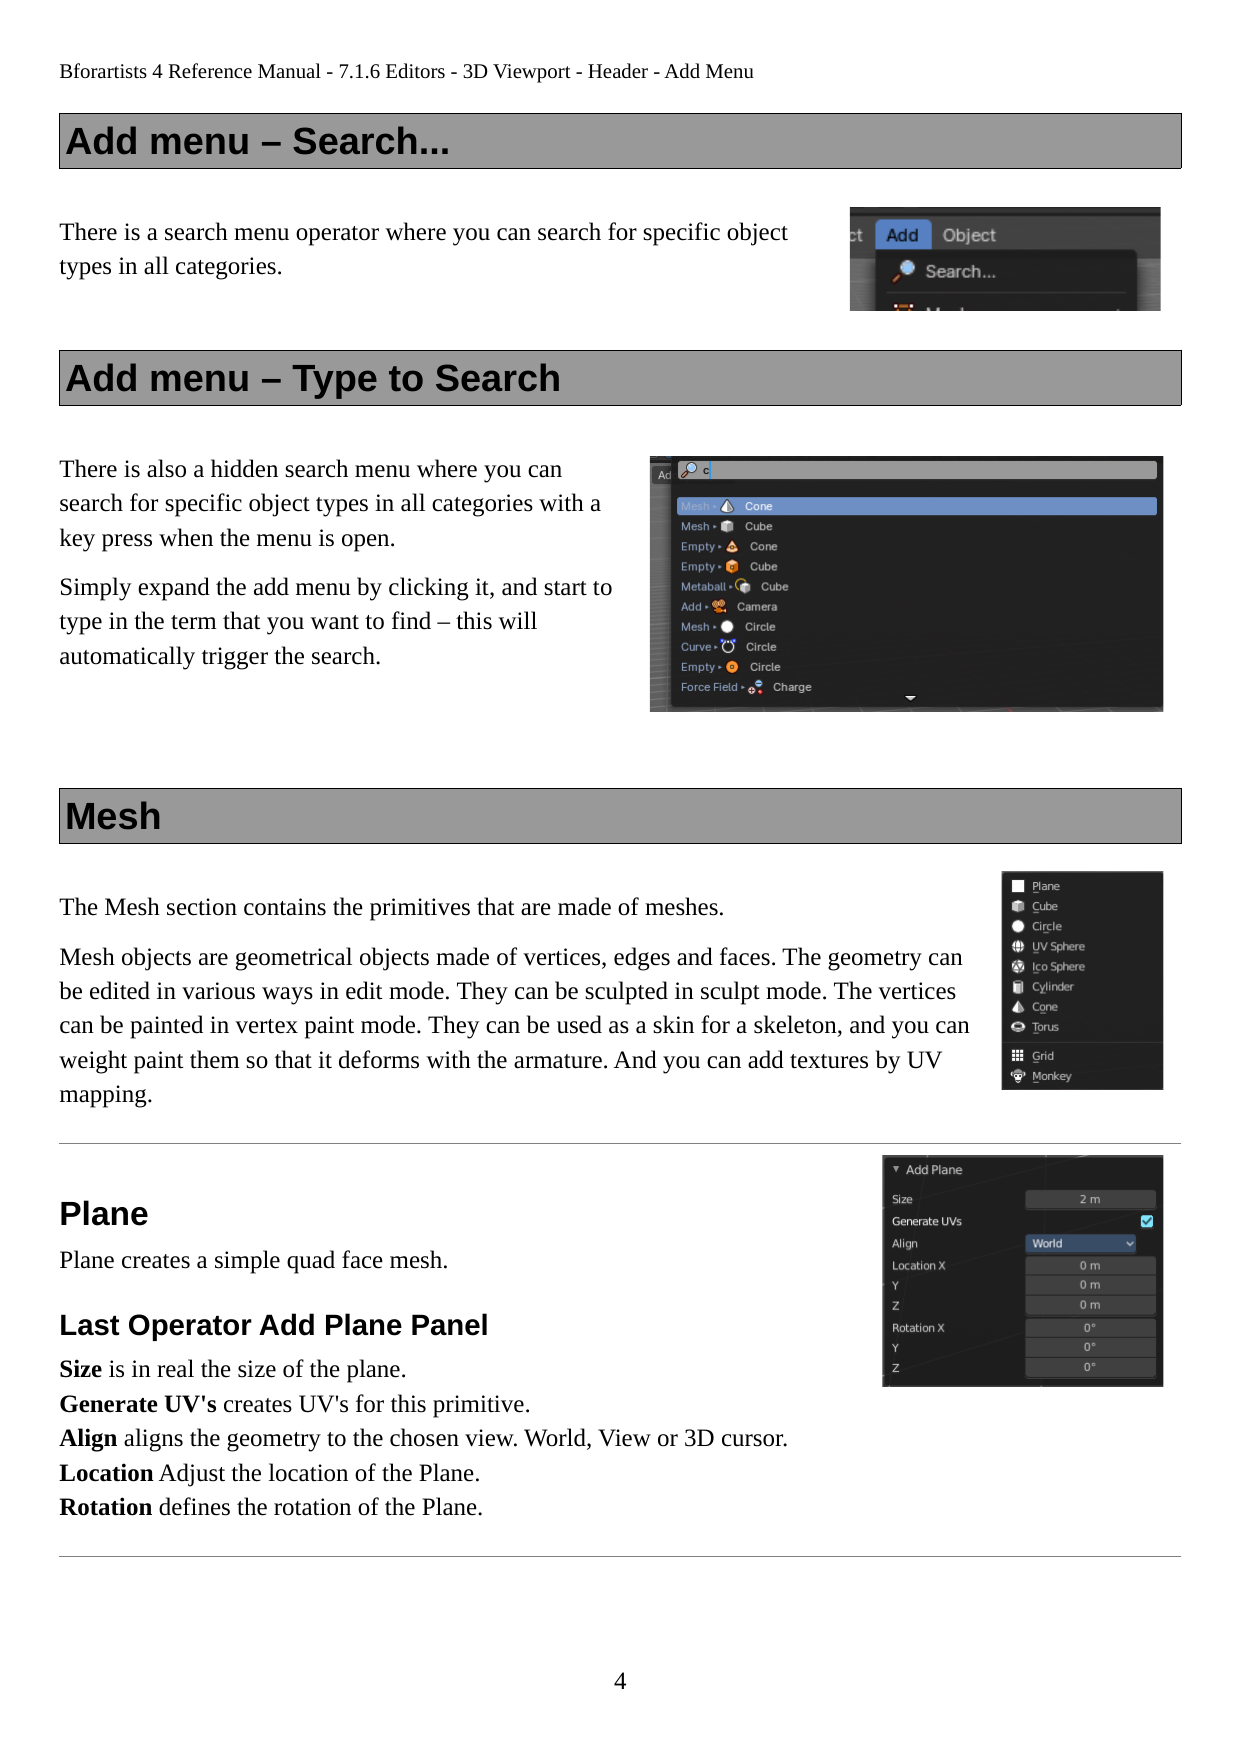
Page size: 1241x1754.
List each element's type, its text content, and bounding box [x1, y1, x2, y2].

subtitle [1164, 1193, 1181, 1232]
picture [1001, 871, 1164, 1090]
text The Mesh section contains the primitives that are made of meshes. [59, 892, 1001, 921]
table_header Add menu – Type to Search [60, 351, 1181, 405]
text Simply expand the add menu by clicking it, and start to type in the term that you want to find – this will automatically trigger the search. [59, 572, 649, 670]
text Size is in real the size of the plane. Generate UV's creates UV's for this primitive. Align aligns the geometry to the chosen view. World, View or 3D cursor. Location Adjust the location of the Plane. Rotation defines the rotation of the Plane. [59, 1354, 1181, 1521]
picture [849, 207, 1161, 311]
text Plane creates a simple quad face mesh. [59, 1245, 882, 1273]
table_header Add menu – Search... [60, 114, 1181, 168]
picture [882, 1155, 1164, 1387]
subtitle Last Operator Add Plane Panel [59, 1308, 882, 1342]
table_header Mesh [60, 789, 1181, 843]
subtitle Plane [59, 1193, 882, 1232]
text There is a search menu operator where you can search for specific object types in all categories. [59, 217, 849, 280]
text Mesh objects are geometrical objects made of vertices, edges and faces. The geometry can be edited in various ways in edit mode. They can be sculpted in sculpt mode. The vertices can be painted in vertex paint mode. They can be used as a skin for a skeleton, and you can weight paint them so that it deforms with the armature. And you can add textures by UV mapping. [59, 942, 1181, 1108]
text There is also a hidden search menu where you can search for specific object types in all categories with a key press when the menu is open. [59, 454, 1181, 552]
picture [649, 456, 1164, 712]
